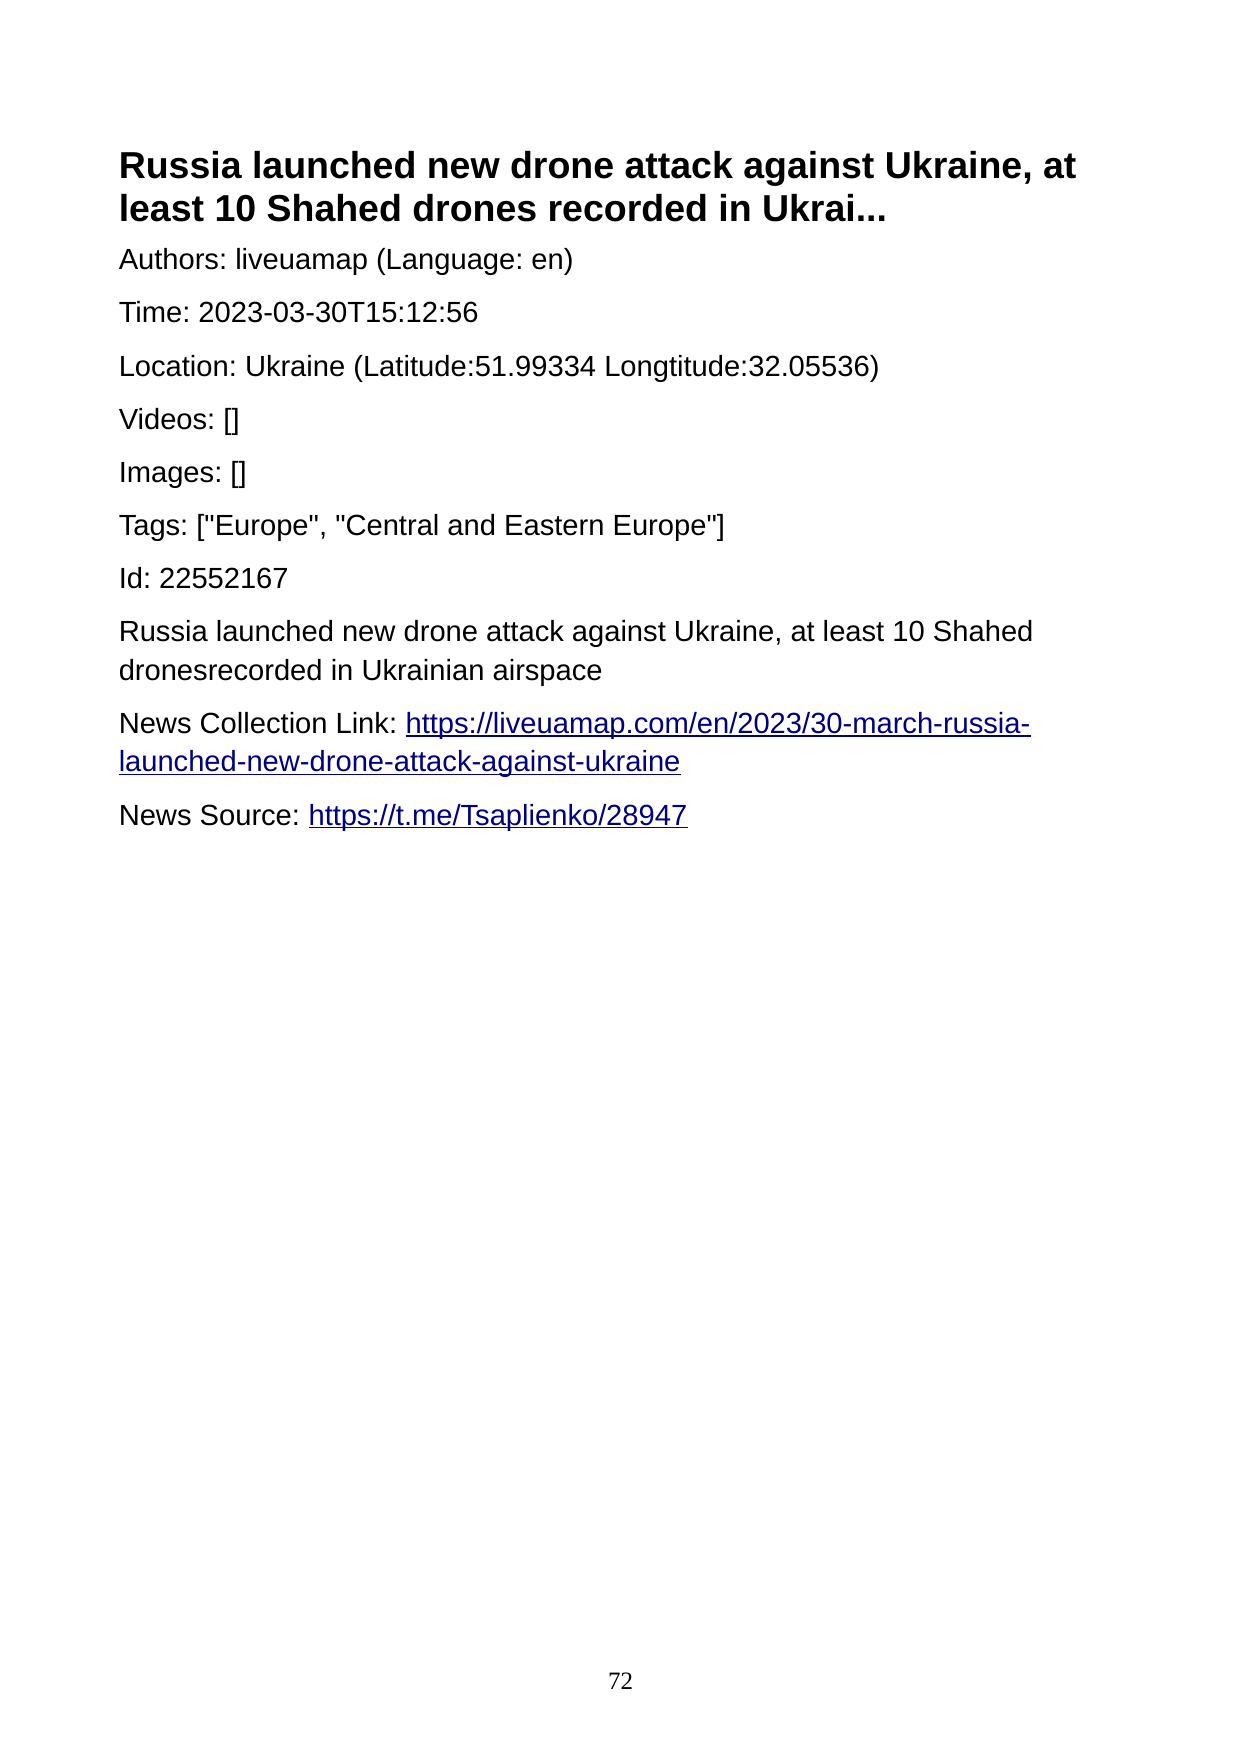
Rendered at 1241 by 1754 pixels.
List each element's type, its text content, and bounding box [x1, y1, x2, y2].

text Images: [] [118, 455, 1122, 488]
text Authors: liveuamap (Language: en) [118, 242, 1122, 276]
text Time: 2023-03-30T15:12:56 [118, 295, 1122, 329]
text Location: Ukraine (Latitude:51.99334 Longtitude:32.05536) [118, 348, 1122, 382]
text News Collection Link: https://liveuamap.com/en/2023/30-march-russia-launched-new-drone-attack-against-ukraine [118, 706, 1122, 778]
text News Source: https://t.me/Tsaplienko/28947 [118, 797, 1122, 831]
text Tags: ["Europe", "Central and Eastern Europe"] [118, 508, 1122, 541]
text Id: 22552167 [118, 561, 1122, 594]
text Videos: [] [118, 402, 1122, 435]
subtitle Russia launched new drone attack against Ukraine, at least 10 Shahed drones recorded in Ukrai... [118, 143, 1122, 230]
text Russia launched new drone attack against Ukraine, at least 10 Shahed dronesrecorded in Ukrainian airspace [118, 614, 1122, 686]
